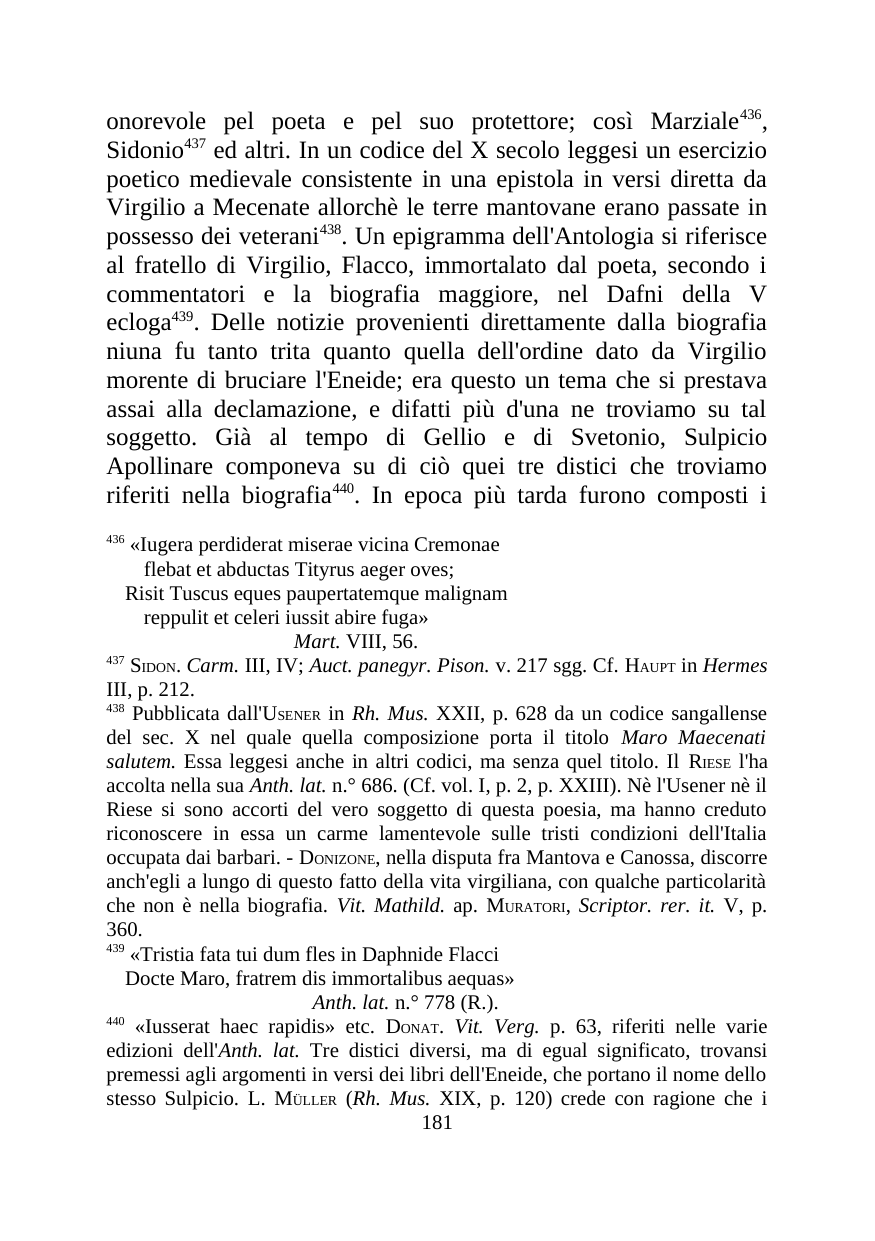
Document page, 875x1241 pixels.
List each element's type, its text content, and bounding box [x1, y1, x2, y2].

text «Tristia fata tui dum fles in Daphnide Flacci [106, 941, 768, 966]
text reppulit et celeri iussit abire fuga» [144, 604, 768, 629]
text Sidon. Carm. III, IV; Auct. panegyr. Pison. v. 217 sgg. Cf. Haupt in Hermes III, p. 212. [106, 653, 768, 701]
text Docte Maro, fratrem dis immortalibus aequas» [125, 966, 768, 989]
text Anth. lat. n.° 778 (R.). [312, 989, 768, 1014]
text Pubblicata dall'Usener in Rh. Mus. XXII, p. 628 da un codice sangallense del sec. X nel quale quella composizione porta il titolo Maro Maecenati salutem. Essa leggesi anche in altri codici, ma senza quel titolo. Il Riese l'ha accolta nella sua Anth. lat. n.° 686. (Cf. vol. I, p. 2, p. XXIII). Nè l'Usener nè il Riese si sono accorti del vero soggetto di questa poesia, ma hanno creduto riconoscere in essa un carme lamentevole sulle tristi condizioni dell'Italia occupata dai barbari. - Donizone, nella disputa fra Mantova e Canossa, discorre anch'egli a lungo di questo fatto della vita virgiliana, con qualche particolarità che non è nella biografia. Vit. Mathild. ap. Muratori, Scriptor. rer. it. V, p. 360. [106, 701, 768, 941]
text «Iugera perdiderat miserae vicina Cremonae [106, 532, 768, 556]
text Mart. VIII, 56. [294, 629, 768, 653]
text «Iusserat haec rapidis» etc. Donat. Vit. Verg. p. 63, riferiti nelle varie edizioni dell'Anth. lat. Tre distici diversi, ma di egual significato, trovansi premessi agli argomenti in versi dei libri dell'Eneide, che portano il nome dello stesso Sulpicio. L. Müller (Rh. Mus. XIX, p. 120) crede con ragione che i [106, 1014, 768, 1110]
text onorevole pel poeta e pel suo protettore; così Marziale, Sidonio ed altri. In un codice del X secolo leggesi un esercizio poetico medievale consistente in una epistola in versi diretta da Virgilio a Mecenate allorchè le terre mantovane erano passate in possesso dei veterani. Un epigramma dell'Antologia si riferisce al fratello di Virgilio, Flacco, immortalato dal poeta, secondo i commentatori e la biografia maggiore, nel Dafni della V ecloga. Delle notizie provenienti direttamente dalla biografia niuna fu tanto trita quanto quella dell'ordine dato da Virgilio morente di bruciare l'Eneide; era questo un tema che si prestava assai alla declamazione, e difatti più d'una ne troviamo su tal soggetto. Già al tempo di Gellio e di Svetonio, Sulpicio Apollinare componeva su di ciò quei tre distici che troviamo riferiti nella biografia. In epoca più tarda furono composti i [106, 106, 768, 509]
text Risit Tuscus eques paupertatemque malignam [125, 581, 768, 604]
text flebat et abductas Tityrus aeger oves; [144, 556, 768, 581]
